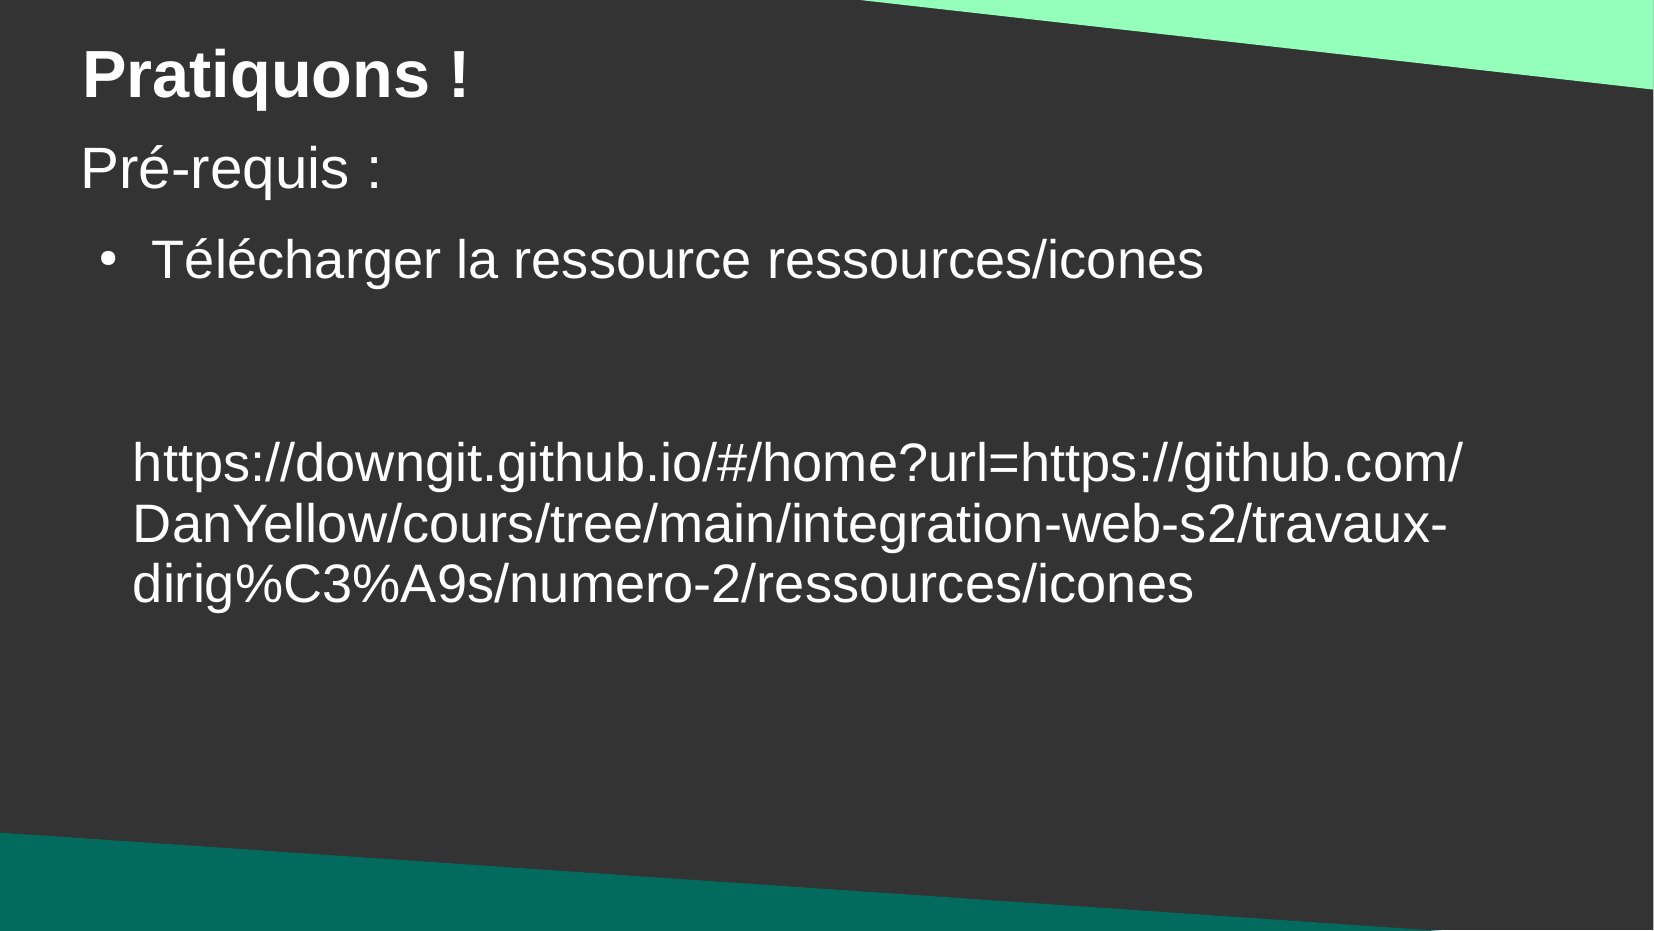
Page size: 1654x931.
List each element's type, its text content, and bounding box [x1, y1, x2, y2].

text_box [859, 0, 1654, 90]
title Pratiquons ! [82, 37, 1571, 114]
text_box https://downgit.github.io/#/home?url=https://github.com/DanYellow/cours/tree/main/integration-web-s2/travaux-dirig%C3%A9s/numero-2/ressources/icones [118, 425, 1534, 622]
list Pré-requis : Télécharger la ressource ressources/icones [80, 135, 1620, 296]
